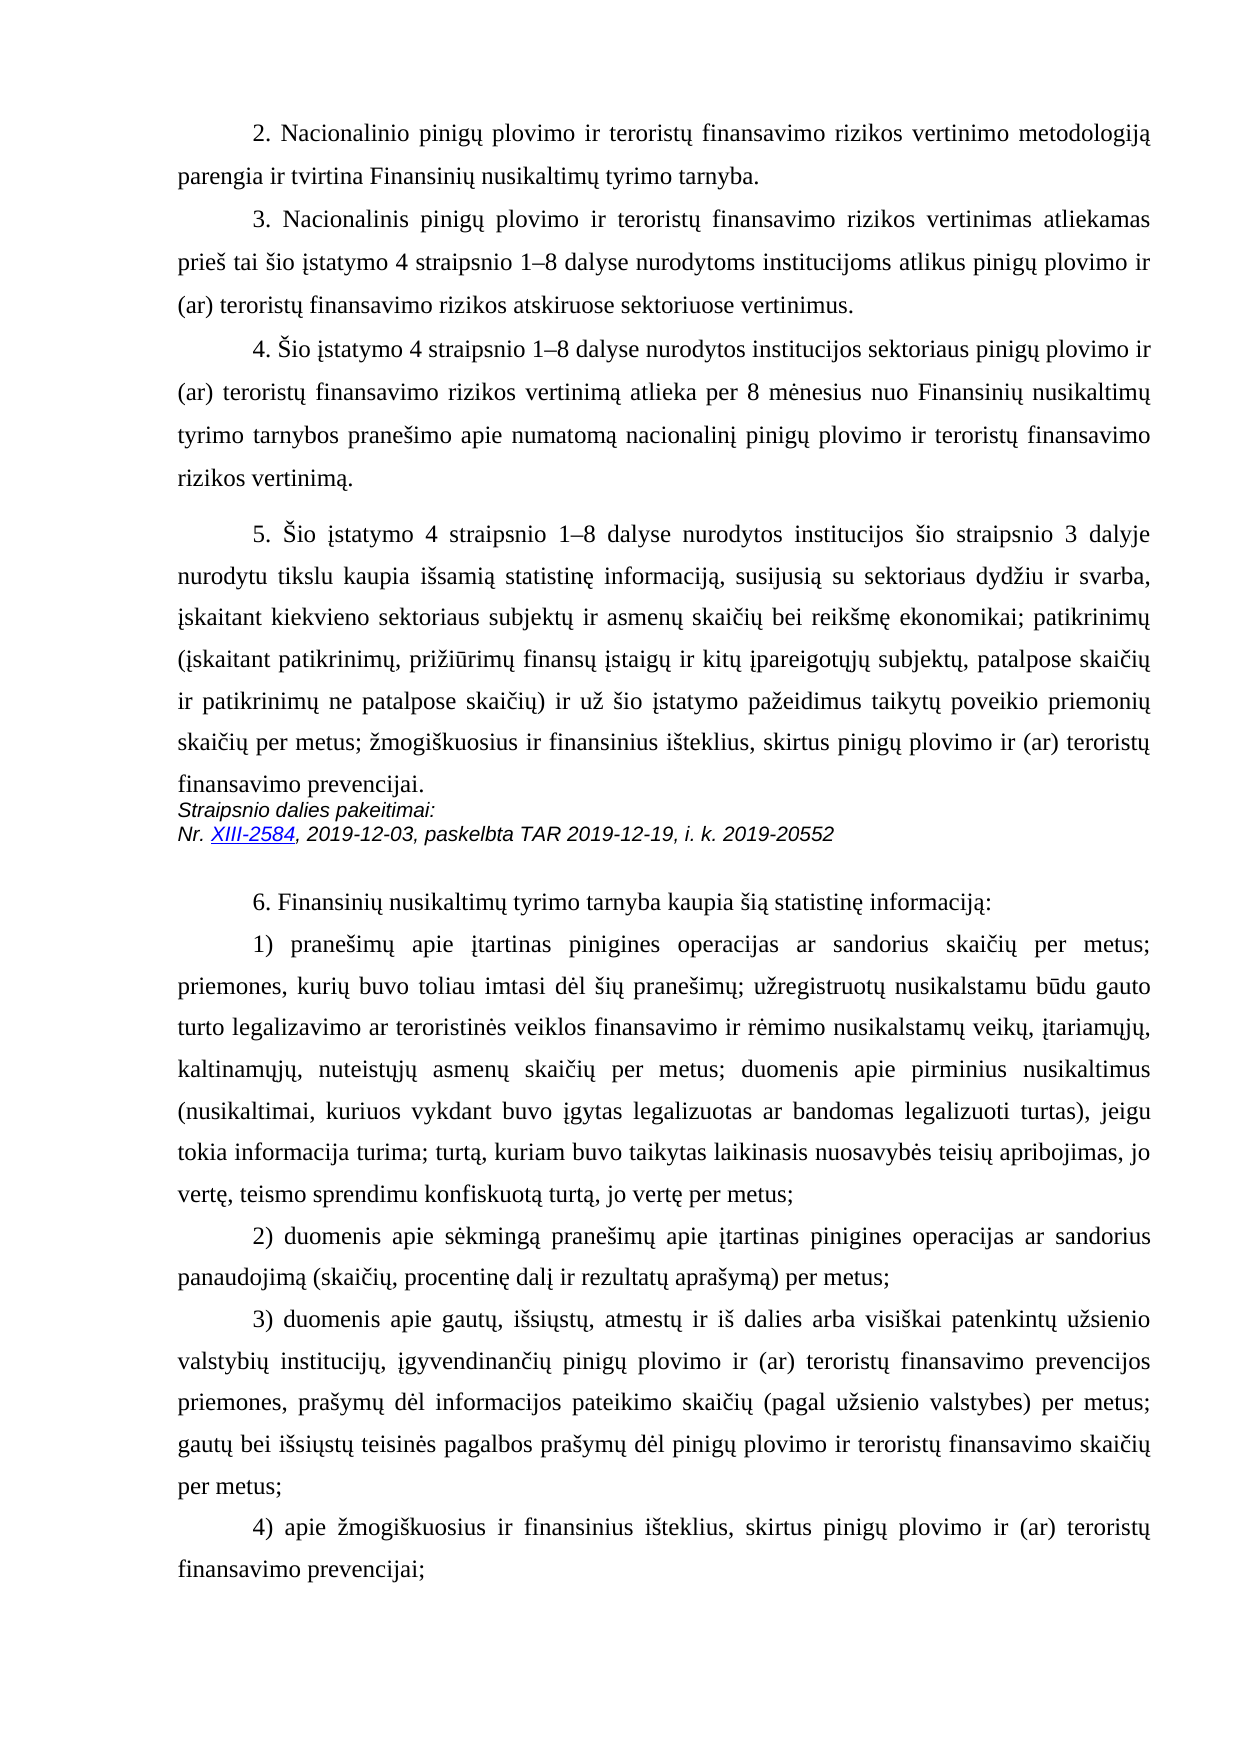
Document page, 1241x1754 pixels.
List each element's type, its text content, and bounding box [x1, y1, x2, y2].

text 2) duomenis apie sėkmingą pranešimų apie įtartinas pinigines operacijas ar sandorius panaudojimą (skaičių, procentinę dalį ir rezultatų aprašymą) per metus; [177, 1208, 1152, 1291]
text 4) apie žmogiškuosius ir finansinius išteklius, skirtus pinigų plovimo ir (ar) teroristų finansavimo prevencijai; [177, 1499, 1152, 1583]
text 6. Finansinių nusikaltimų tyrimo tarnyba kaupia šią statistinę informaciją: [177, 874, 1152, 916]
text 4. Šio įstatymo 4 straipsnio 1–8 dalyse nurodytos institucijos sektoriaus pinigų plovimo ir (ar) teroristų finansavimo rizikos vertinimą atlieka per 8 mėnesius nuo Finansinių nusikaltimų tyrimo tarnybos pranešimo apie numatomą nacionalinį pinigų plovimo ir teroristų finansavimo rizikos vertinimą. [177, 334, 1152, 492]
text 1) pranešimų apie įtartinas pinigines operacijas ar sandorius skaičių per metus; priemones, kurių buvo toliau imtasi dėl šių pranešimų; užregistruotų nusikalstamu būdu gauto turto legalizavimo ar teroristinės veiklos finansavimo ir rėmimo nusikalstamų veikų, įtariamųjų, kaltinamųjų, nuteistųjų asmenų skaičių per metus; duomenis apie pirminius nusikaltimus (nusikaltimai, kuriuos vykdant buvo įgytas legalizuotas ar bandomas legalizuoti turtas), jeigu tokia informacija turima; turtą, kuriam buvo taikytas laikinasis nuosavybės teisių apribojimas, jo vertę, teismo sprendimu konfiskuotą turtą, jo vertę per metus; [177, 916, 1152, 1208]
text 3. Nacionalinis pinigų plovimo ir teroristų finansavimo rizikos vertinimas atliekamas prieš tai šio įstatymo 4 straipsnio 1–8 dalyse nurodytoms institucijoms atlikus pinigų plovimo ir (ar) teroristų finansavimo rizikos atskiruose sektoriuose vertinimus. [177, 204, 1152, 319]
text 5. Šio įstatymo 4 straipsnio 1–8 dalyse nurodytos institucijos šio straipsnio 3 dalyje nurodytu tikslu kaupia išsamią statistinę informaciją, susijusią su sektoriaus dydžiu ir svarba, įskaitant kiekvieno sektoriaus subjektų ir asmenų skaičių bei reikšmę ekonomikai; patikrinimų (įskaitant patikrinimų, prižiūrimų finansų įstaigų ir kitų įpareigotųjų subjektų, patalpose skaičių ir patikrinimų ne patalpose skaičių) ir už šio įstatymo pažeidimus taikytų poveikio priemonių skaičių per metus; žmogiškuosius ir finansinius išteklius, skirtus pinigų plovimo ir (ar) teroristų finansavimo prevencijai. [177, 506, 1152, 798]
text 2. Nacionalinio pinigų plovimo ir teroristų finansavimo rizikos vertinimo metodologiją parengia ir tvirtina Finansinių nusikaltimų tyrimo tarnyba. [177, 118, 1152, 190]
text 3) duomenis apie gautų, išsiųstų, atmestų ir iš dalies arba visiškai patenkintų užsienio valstybių institucijų, įgyvendinančių pinigų plovimo ir (ar) teroristų finansavimo prevencijos priemones, prašymų dėl informacijos pateikimo skaičių (pagal užsienio valstybes) per metus; gautų bei išsiųstų teisinės pagalbos prašymų dėl pinigų plovimo ir teroristų finansavimo skaičių per metus; [177, 1291, 1152, 1499]
text Nr. XIII-2584, 2019-12-03, paskelbta TAR 2019-12-19, i. k. 2019-20552 [177, 822, 1152, 846]
text Straipsnio dalies pakeitimai: [177, 798, 1152, 822]
